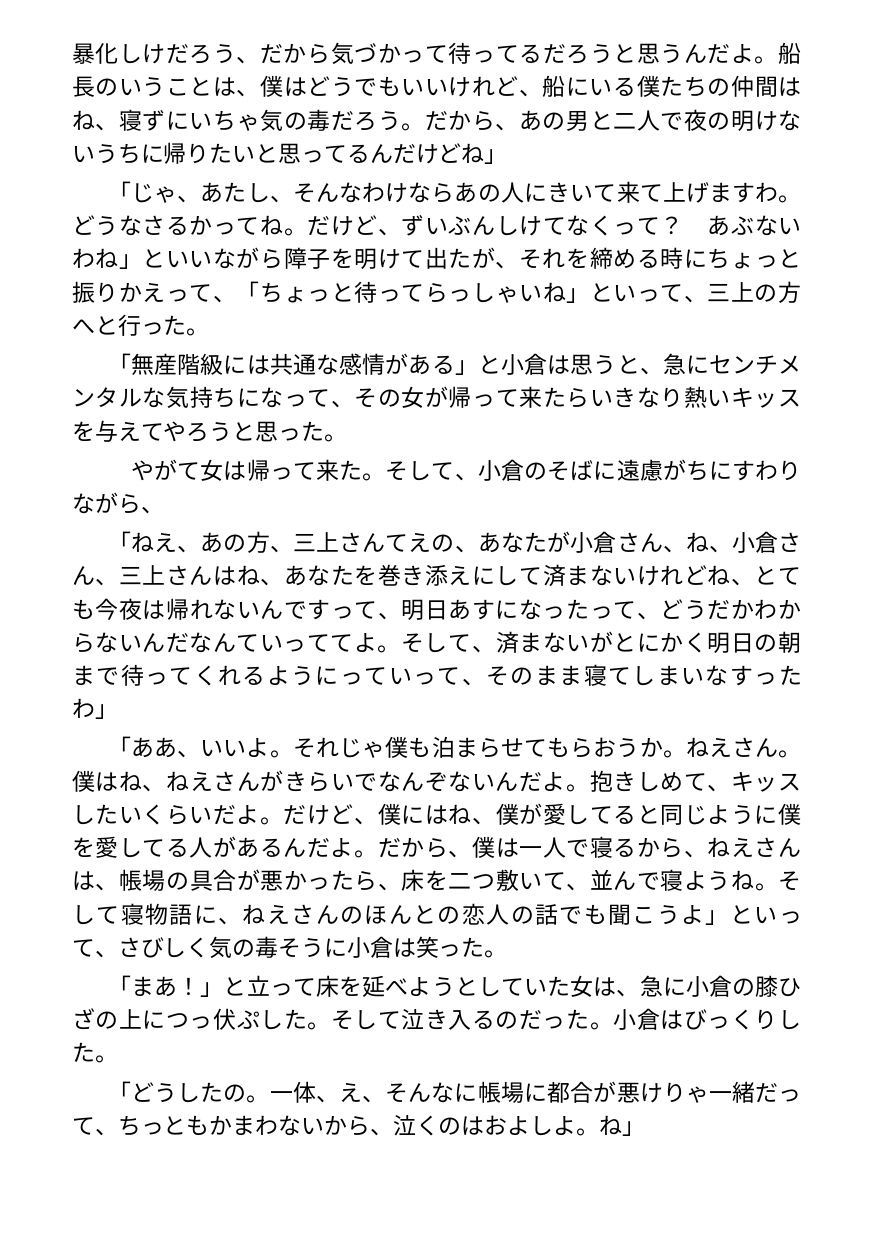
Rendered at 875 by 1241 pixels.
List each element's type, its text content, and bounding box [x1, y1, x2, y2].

text 「じゃ、あたし、そんなわけならあの人にきいて来て上げますわ。どうなさるかってね。だけど、ずいぶんしけてなくって？ あぶないわね」といいながら障子を明けて出たが、それを締める時にちょっと振りかえって、「ちょっと待ってらっしゃいね」といって、三上の方へと行った。 [72, 175, 802, 341]
text 「まあ！」と立って床を延べようとしていた女は、急に小倉の膝ひざの上につっ伏ぷした。そして泣き入るのだった。小倉はびっくりした。 [72, 969, 802, 1068]
text 「ねえ、あの方、三上さんてえの、あなたが小倉さん、ね、小倉さん、三上さんはね、あなたを巻き添えにして済まないけれどね、とても今夜は帰れないんですって、明日あすになったって、どうだかわからないんだなんていっててよ。そして、済まないがとにかく明日の朝まで待ってくれるようにっていって、そのまま寝てしまいなすったわ」 [72, 525, 802, 724]
text 「どうしたの。一体、え、そんなに帳場に都合が悪けりゃ一緒だって、ちっともかまわないから、泣くのはおよしよ。ね」 [72, 1074, 802, 1141]
text やがて女は帰って来た。そして、小倉のそばに遠慮がちにすわりながら、 [72, 453, 802, 519]
text 「ああ、いいよ。それじゃ僕も泊まらせてもらおうか。ねえさん。僕はね、ねえさんがきらいでなんぞないんだよ。抱きしめて、キッスしたいくらいだよ。だけど、僕にはね、僕が愛してると同じように僕を愛してる人があるんだよ。だから、僕は一人で寝るから、ねえさんは、帳場の具合が悪かったら、床を二つ敷いて、並んで寝ようね。そして寝物語に、ねえさんのほんとの恋人の話でも聞こうよ」といって、さびしく気の毒そうに小倉は笑った。 [72, 730, 802, 963]
text 暴化しけだろう、だから気づかって待ってるだろうと思うんだよ。船長のいうことは、僕はどうでもいいけれど、船にいる僕たちの仲間はね、寝ずにいちゃ気の毒だろう。だから、あの男と二人で夜の明けないうちに帰りたいと思ってるんだけどね」 [72, 36, 802, 169]
text 「無産階級には共通な感情がある」と小倉は思うと、急にセンチメンタルな気持ちになって、その女が帰って来たらいきなり熱いキッスを与えてやろうと思った。 [72, 347, 802, 447]
